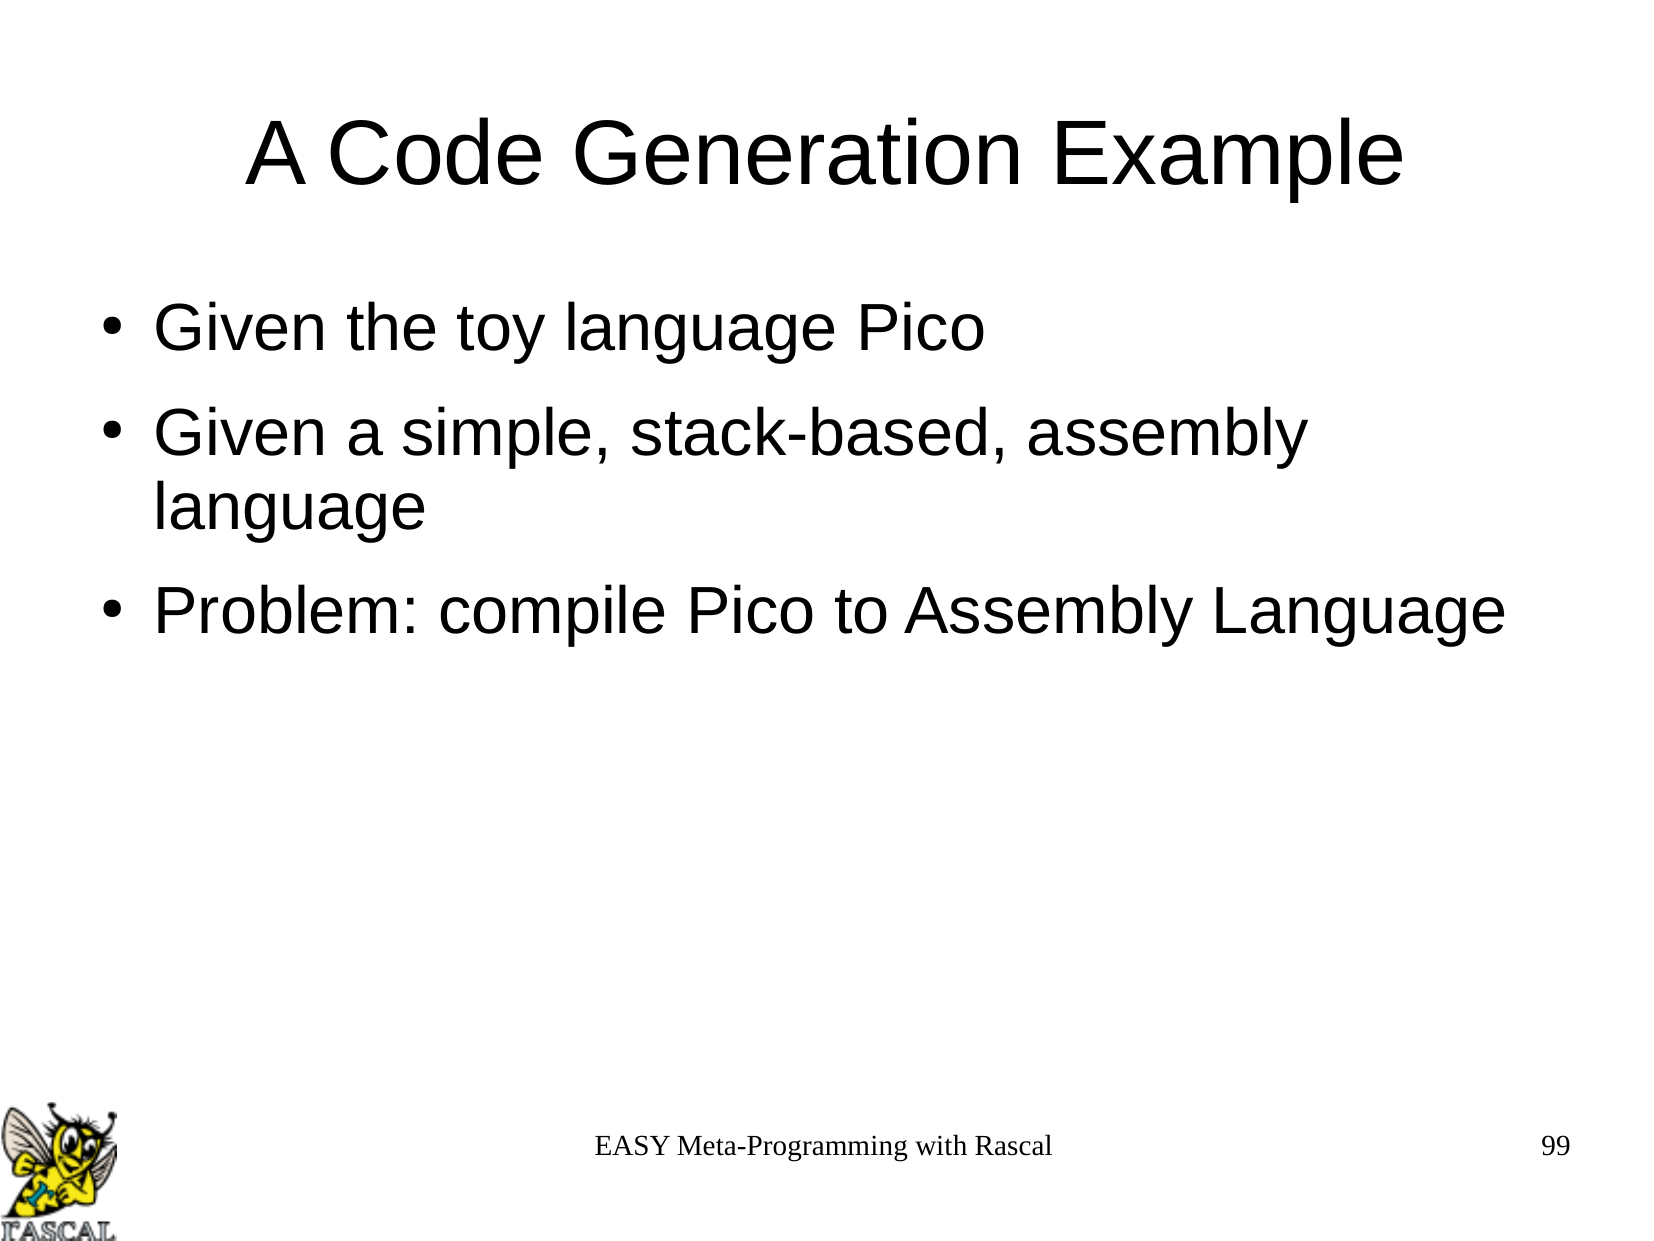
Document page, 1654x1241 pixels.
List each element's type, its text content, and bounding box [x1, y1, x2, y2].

title A Code Generation Example [82, 49, 1571, 257]
picture [0, 1102, 117, 1241]
list Given the toy language Pico Given a simple, stack-based, assembly language Problem: compile Pico to Assembly Language [82, 290, 1571, 1109]
